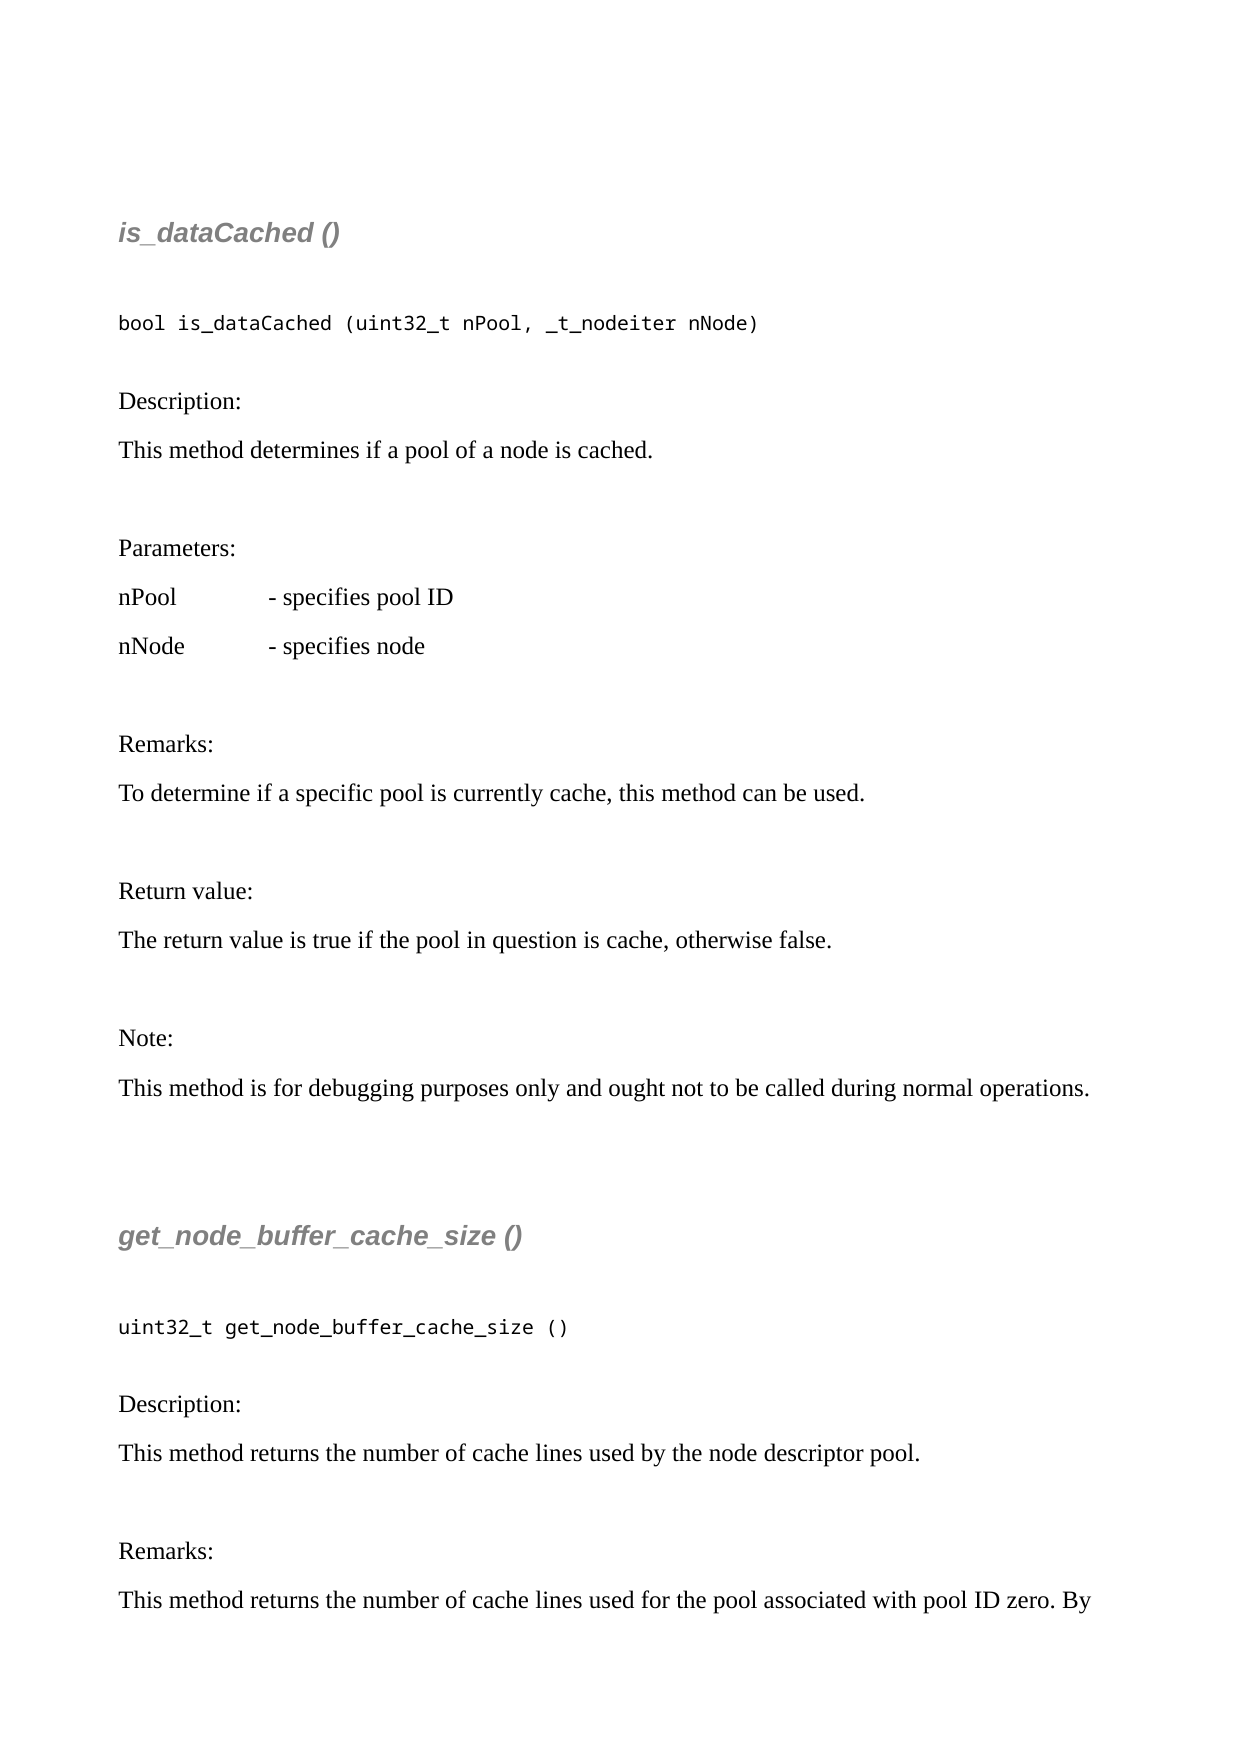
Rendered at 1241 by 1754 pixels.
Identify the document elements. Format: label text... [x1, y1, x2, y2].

text nPool - specifies pool ID [118, 582, 1122, 611]
text This method is for debugging purposes only and ought not to be called during normal operations. [118, 1073, 1122, 1101]
text Return value: [118, 876, 1122, 905]
text This method returns the number of cache lines used by the node descriptor pool. [118, 1438, 1122, 1467]
text Description: [118, 1389, 1122, 1418]
text This method returns the number of cache lines used for the pool associated with pool ID zero. By [118, 1586, 1122, 1614]
text uint32_t get_node_buffer_cache_size () [118, 1313, 1122, 1340]
text Description: [118, 386, 1122, 414]
text The return value is true if the pool in question is cache, otherwise false. [118, 925, 1122, 954]
text Remarks: [118, 1536, 1122, 1565]
text To determine if a specific pool is currently cache, this method can be used. [118, 778, 1122, 807]
text Note: [118, 1023, 1122, 1052]
text nNode - specifies node [118, 631, 1122, 660]
subtitle get_node_buffer_cache_size () [118, 1220, 1122, 1252]
text bool is_dataCached (uint32_t nPool, _t_nodeiter nNode) [118, 310, 1122, 337]
text Remarks: [118, 729, 1122, 758]
text This method determines if a pool of a node is cached. [118, 435, 1122, 463]
text Parameters: [118, 533, 1122, 562]
subtitle is_dataCached () [118, 216, 1122, 248]
